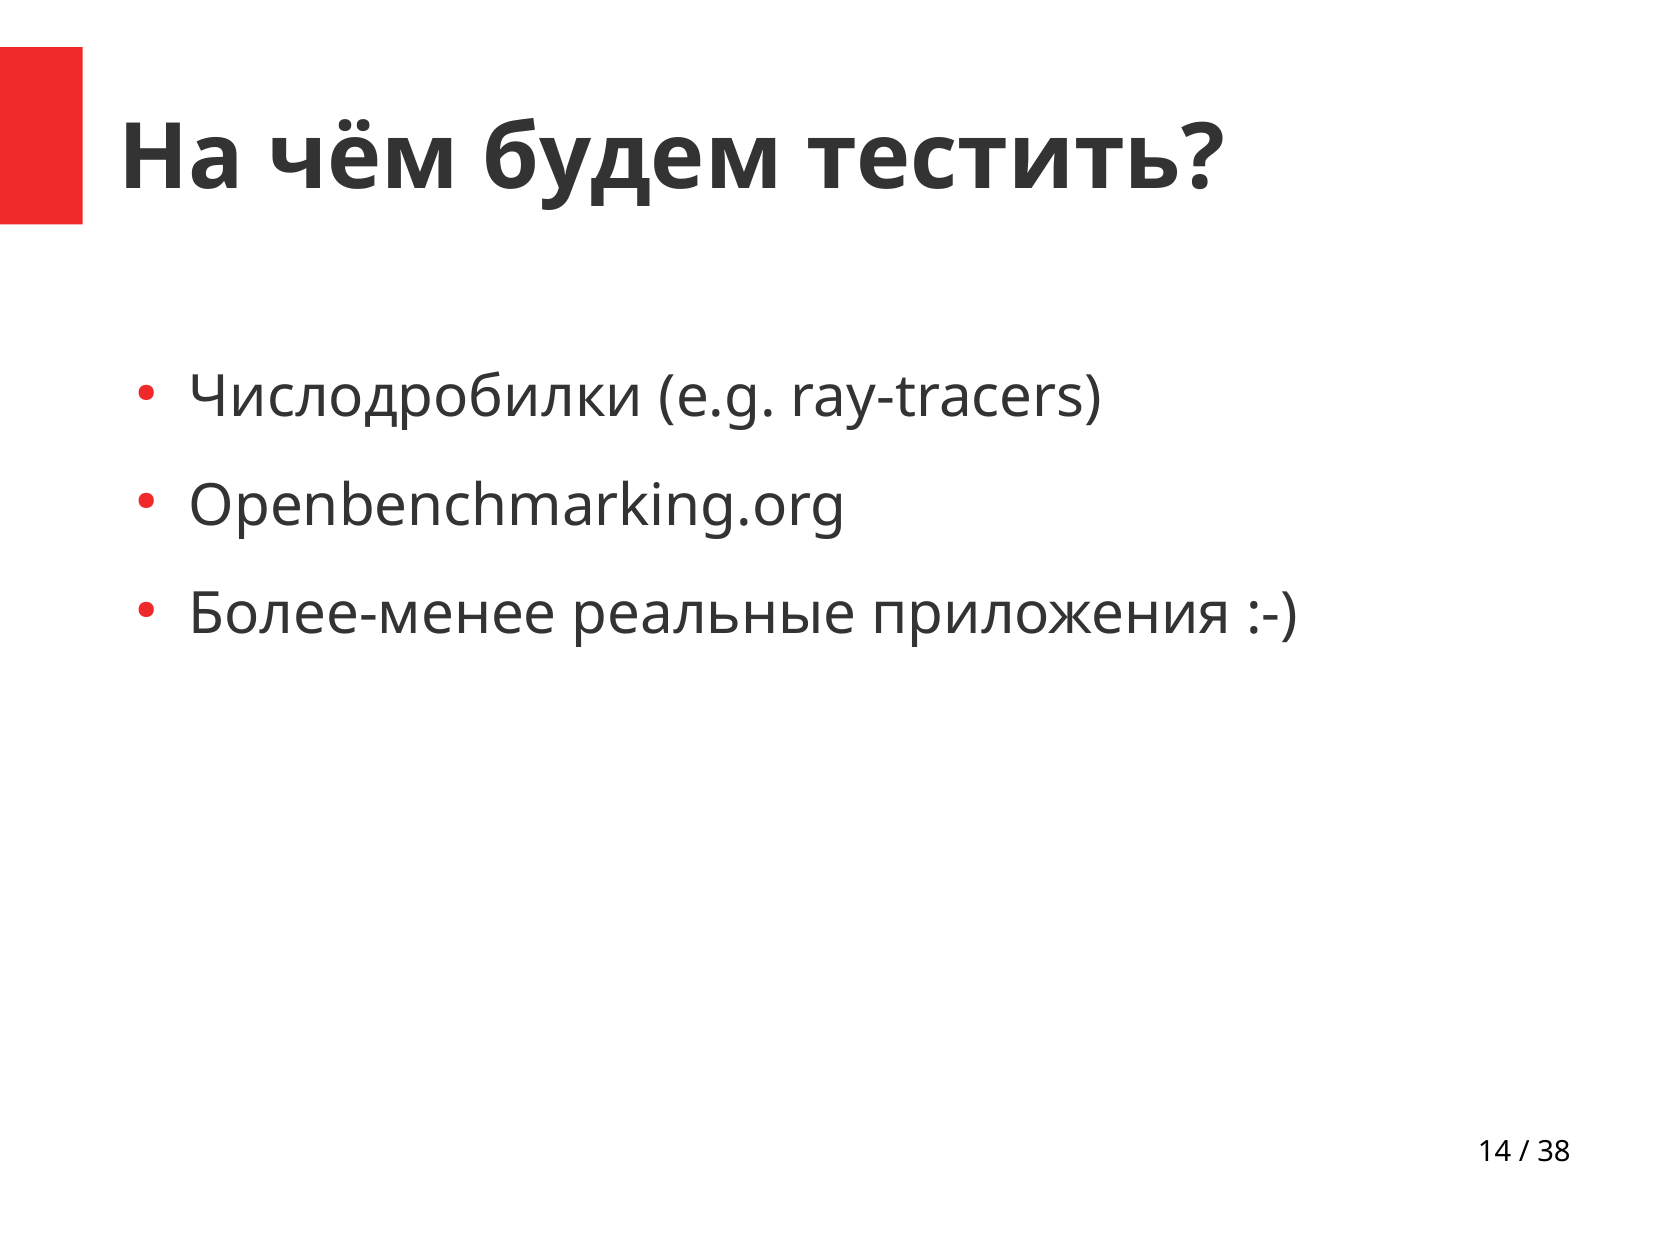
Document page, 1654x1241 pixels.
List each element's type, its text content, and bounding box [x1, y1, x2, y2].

title На чём будем тестить? [118, 49, 1571, 257]
list Числодробилки (e.g. ray-tracers) Openbenchmarking.org Более-менее реальные приложения :-) [118, 354, 1536, 1074]
